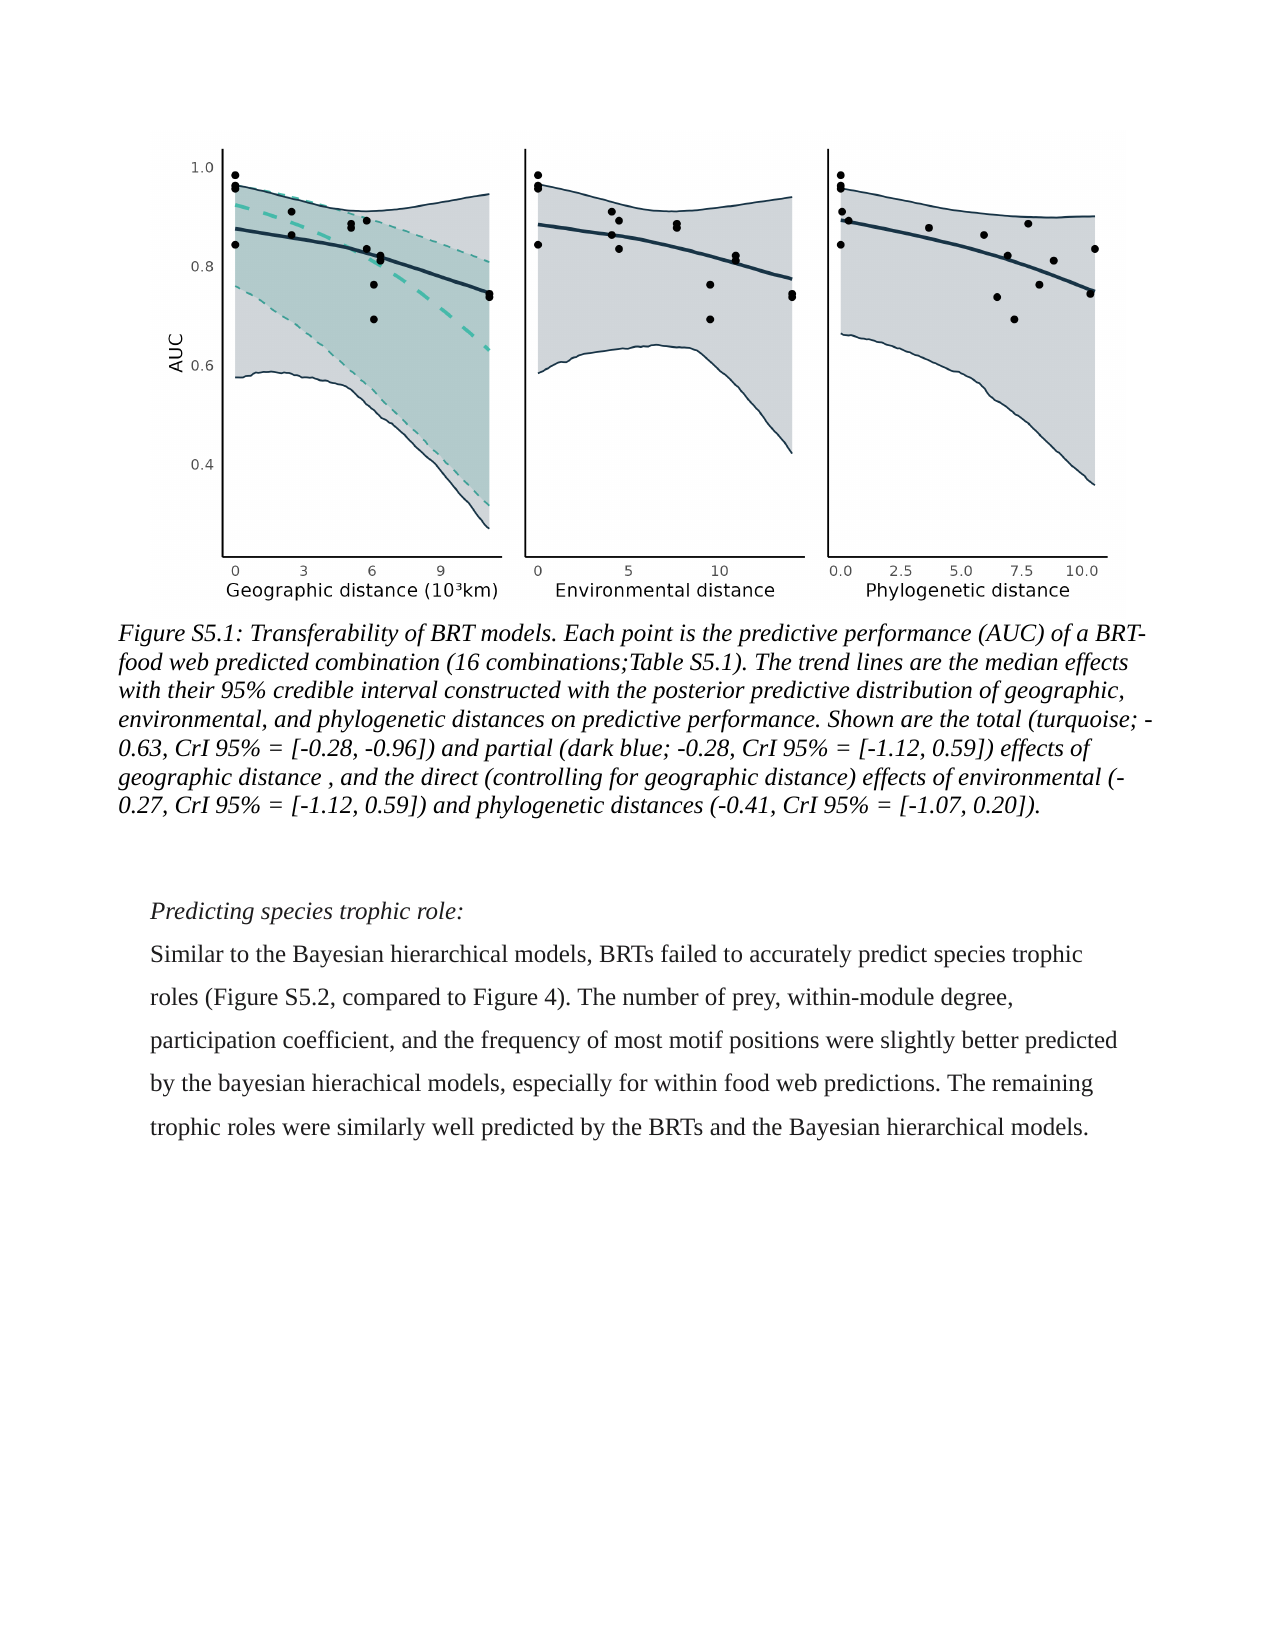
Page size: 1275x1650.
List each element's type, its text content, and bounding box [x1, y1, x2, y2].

text Predicting species trophic role: [150, 896, 1125, 925]
text Figure S5.1: Transferability of BRT models. Each point is the predictive performance (AUC) of a BRT-food web predicted combination (16 combinations;Table S5.1). The trend lines are the median effects with their 95% credible interval constructed with the posterior predictive distribution of geographic, environmental, and phylogenetic distances on predictive performance. Shown are the total (turquoise; -0.63, CrI 95% = [-0.28, -0.96]) and partial (dark blue; -0.28, CrI 95% = [-1.12, 0.59]) effects of geographic distance , and the direct (controlling for geographic distance) effects of environmental (-0.27, CrI 95% = [-1.12, 0.59]) and phylogenetic distances (-0.41, CrI 95% = [-1.07, 0.20]). [118, 131, 1157, 819]
picture [150, 130, 1125, 619]
text Similar to the Bayesian hierarchical models, BRTs failed to accurately predict species trophic roles (Figure S5.2, compared to Figure 4). The number of prey, within-module degree, participation coefficient, and the frequency of most motif positions were slightly better predicted by the bayesian hierachical models, especially for within food web predictions. The remaining trophic roles were similarly well predicted by the BRTs and the Bayesian hierarchical models. [150, 939, 1125, 1140]
